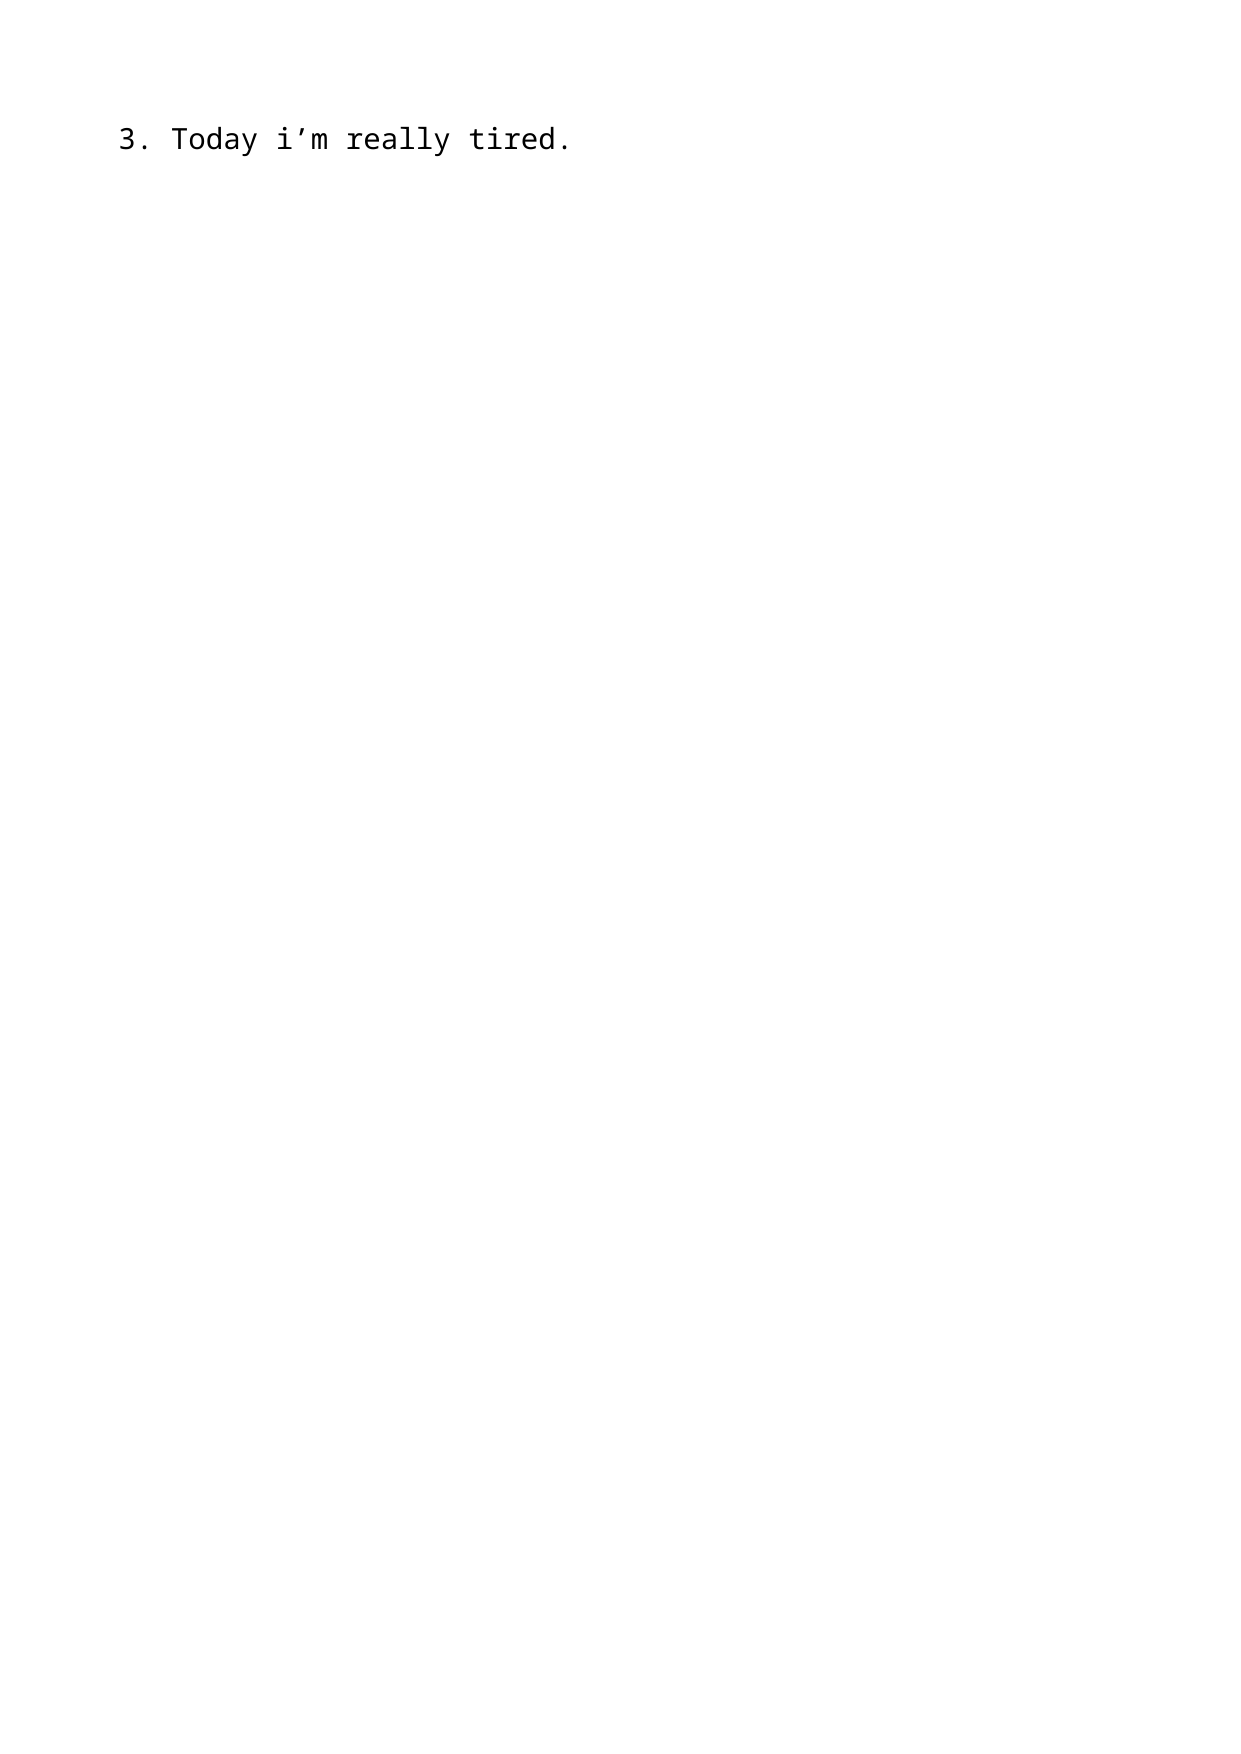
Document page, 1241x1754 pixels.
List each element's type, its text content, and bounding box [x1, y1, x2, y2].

text 3. Today i’m really tired. [118, 118, 1122, 158]
